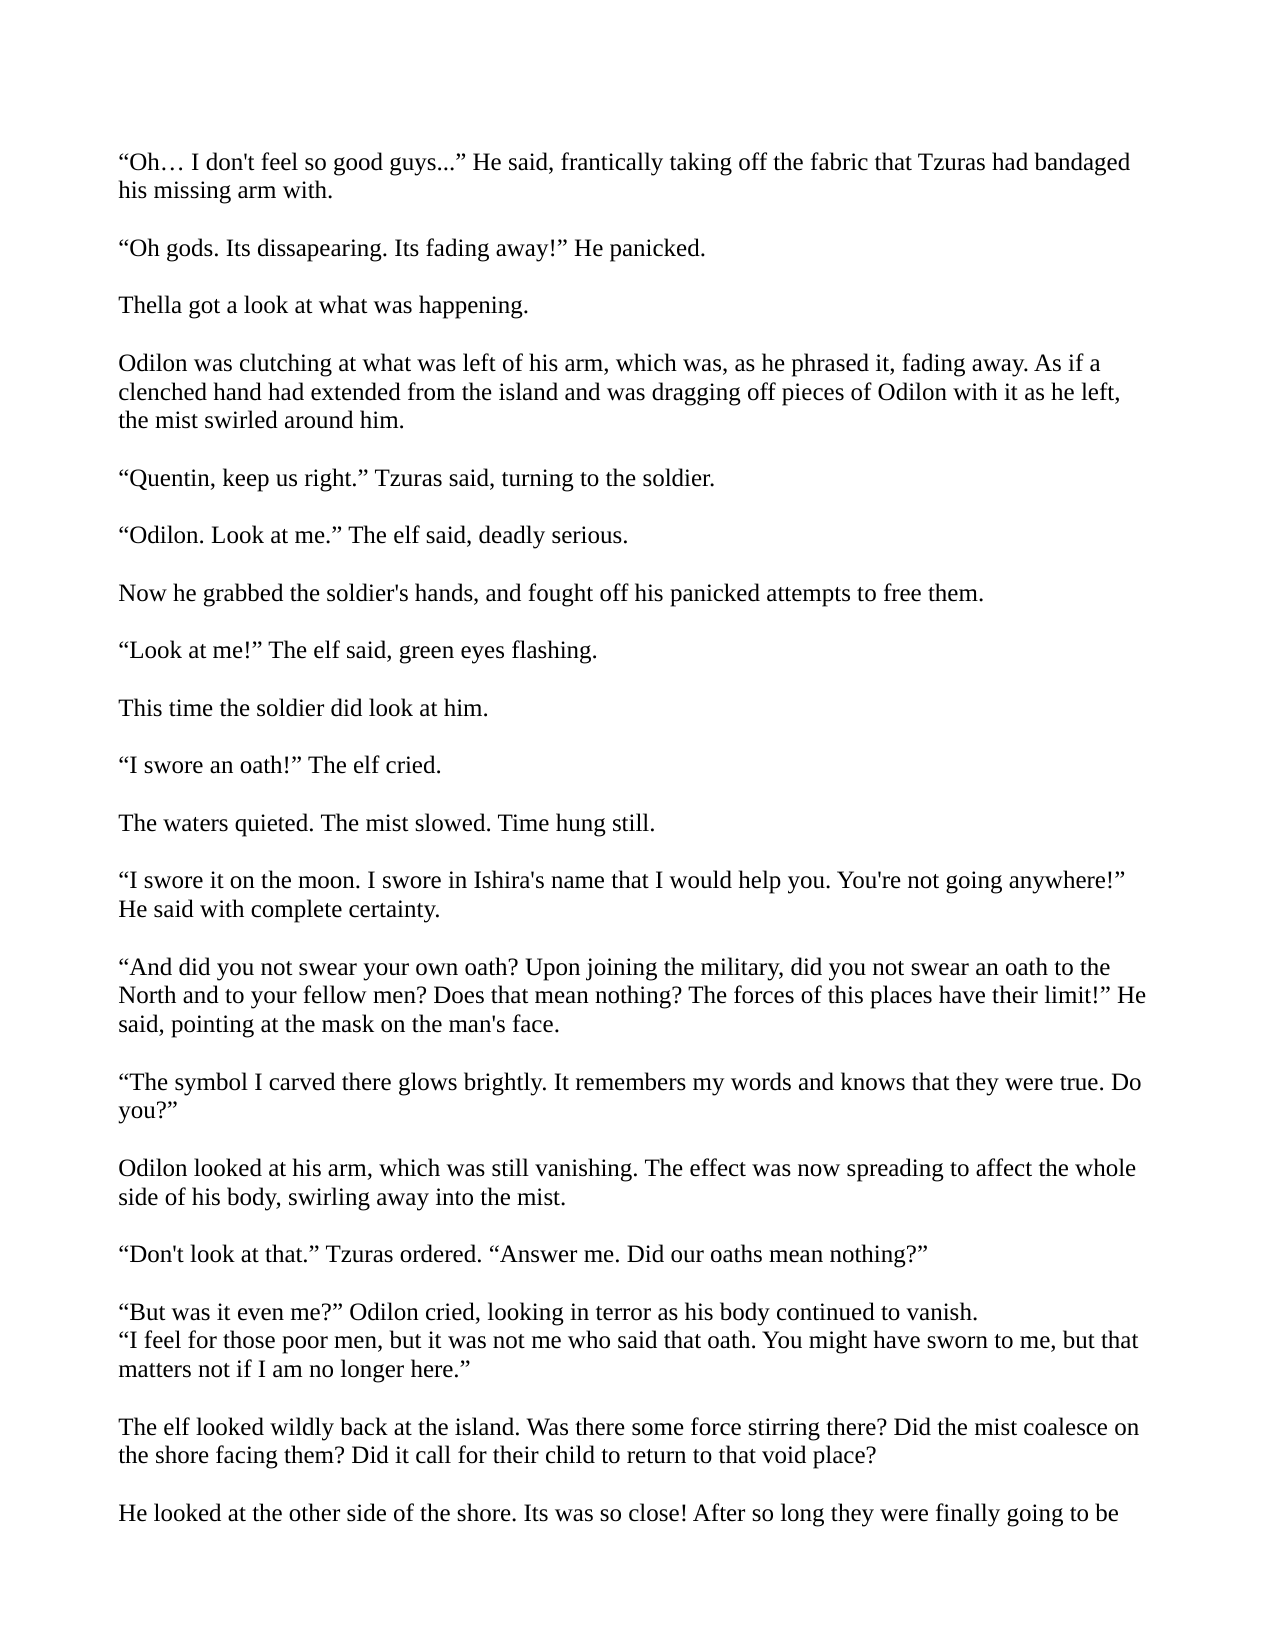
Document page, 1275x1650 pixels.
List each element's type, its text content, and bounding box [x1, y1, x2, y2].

text This time the soldier did look at him. [118, 693, 1157, 722]
text Thella got a look at what was happening. [118, 291, 1157, 319]
text “The symbol I carved there glows brightly. It remembers my words and knows that they were true. Do you?” [118, 1067, 1157, 1124]
text “Look at me!” The elf said, green eyes flashing. [118, 636, 1157, 664]
text The elf looked wildly back at the island. Was there some force stirring there? Did the mist coalesce on the shore facing them? Did it call for their child to return to that void place? [118, 1412, 1157, 1469]
text “Oh gods. Its dissapearing. Its fading away!” He panicked. [118, 233, 1157, 262]
text “But was it even me?” Odilon cried, looking in terror as his body continued to vanish. [118, 1297, 1157, 1326]
text “And did you not swear your own oath? Upon joining the military, did you not swear an oath to the North and to your fellow men? Does that mean nothing? The forces of this places have their limit!” He said, pointing at the mask on the man's face. [118, 952, 1157, 1038]
text Odilon was clutching at what was left of his arm, which was, as he phrased it, fading away. As if a clenched hand had extended from the island and was dragging off pieces of Odilon with it as he left, the mist swirled around him. [118, 348, 1157, 434]
text “I swore it on the moon. I swore in Ishira's name that I would help you. You're not going anywhere!” He said with complete certainty. [118, 866, 1157, 923]
text Odilon looked at his arm, which was still vanishing. The effect was now spreading to affect the whole side of his body, swirling away into the mist. [118, 1153, 1157, 1211]
text “Don't look at that.” Tzuras ordered. “Answer me. Did our oaths mean nothing?” [118, 1239, 1157, 1268]
text “Oh… I don't feel so good guys...” He said, frantically taking off the fabric that Tzuras had bandaged his missing arm with. [118, 147, 1157, 204]
text “I swore an oath!” The elf cried. [118, 751, 1157, 779]
text Now he grabbed the soldier's hands, and fought off his panicked attempts to free them. [118, 578, 1157, 607]
text He looked at the other side of the shore. Its was so close! After so long they were finally going to be [118, 1498, 1157, 1527]
text “Odilon. Look at me.” The elf said, deadly serious. [118, 521, 1157, 549]
text The waters quieted. The mist slowed. Time hung still. [118, 808, 1157, 837]
text “Quentin, keep us right.” Tzuras said, turning to the soldier. [118, 463, 1157, 492]
text “I feel for those poor men, but it was not me who said that oath. You might have sworn to me, but that matters not if I am no longer here.” [118, 1326, 1157, 1383]
